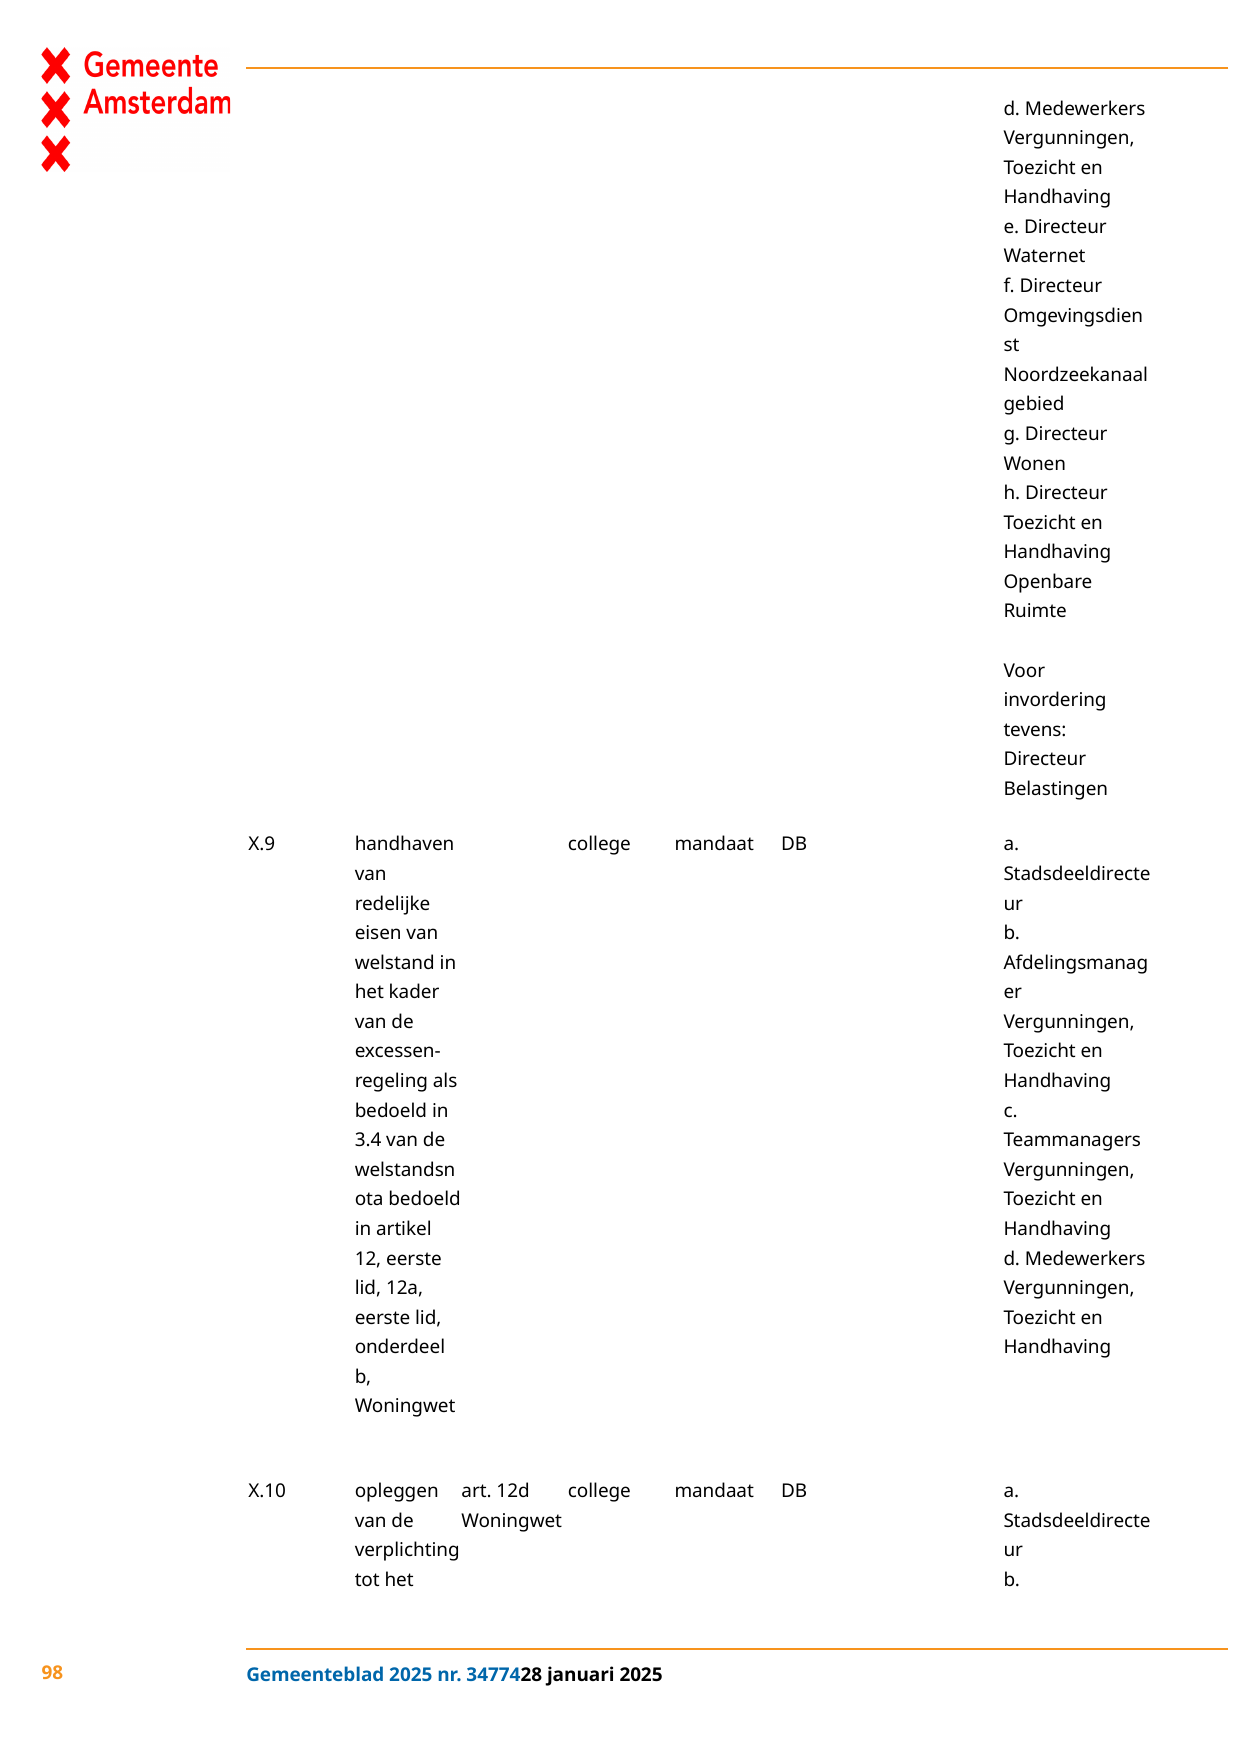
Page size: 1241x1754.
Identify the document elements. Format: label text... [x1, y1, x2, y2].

table_cell [461, 801, 568, 1448]
table_cell art. 12d Woningwet [461, 1448, 568, 1592]
picture [41, 47, 231, 172]
table_cell a. Stadsdeeldirecteur b. Afdelingsmanager Vergunningen, Toezicht en Handhaving c. Teammanagers Vergunningen, Toezicht en Handhaving d. Medewerkers Vergunningen, Toezicht en Handhaving [1003, 801, 1152, 1448]
table_cell [248, 95, 354, 801]
table_cell opleggen van de verplichting tot het [355, 1448, 461, 1592]
table_cell mandaat [674, 801, 781, 1448]
table_cell [888, 95, 1003, 801]
table_cell college [568, 801, 674, 1448]
table_cell [674, 95, 781, 801]
table_cell [355, 95, 461, 801]
table_cell a. Stadsdeeldirecteur b. [1003, 1448, 1152, 1592]
table_cell d. Medewerkers Vergunningen, Toezicht en Handhaving e. Directeur Waternet f. Directeur Omgevingsdienst Noordzeekanaalgebied g. Directeur Wonen h. Directeur Toezicht en Handhaving Openbare Ruimte Voor invordering tevens: Directeur Belastingen [1003, 95, 1152, 801]
table_cell [888, 801, 1003, 1448]
table_cell [461, 95, 568, 801]
table_cell mandaat [674, 1448, 781, 1592]
table_cell [888, 1448, 1003, 1592]
table_cell DB [781, 1448, 887, 1592]
table_cell [568, 95, 674, 801]
table_cell [781, 95, 887, 801]
table_cell college [568, 1448, 674, 1592]
table_cell handhaven van redelijke eisen van welstand in het kader van de excessen-regeling als bedoeld in 3.4 van de welstandsnota bedoeld in artikel 12, eerste lid, 12a, eerste lid, onderdeel b, Woningwet [355, 801, 461, 1448]
table_cell X.9 [248, 801, 354, 1448]
table_cell DB [781, 801, 887, 1448]
table_cell X.10 [248, 1448, 354, 1592]
